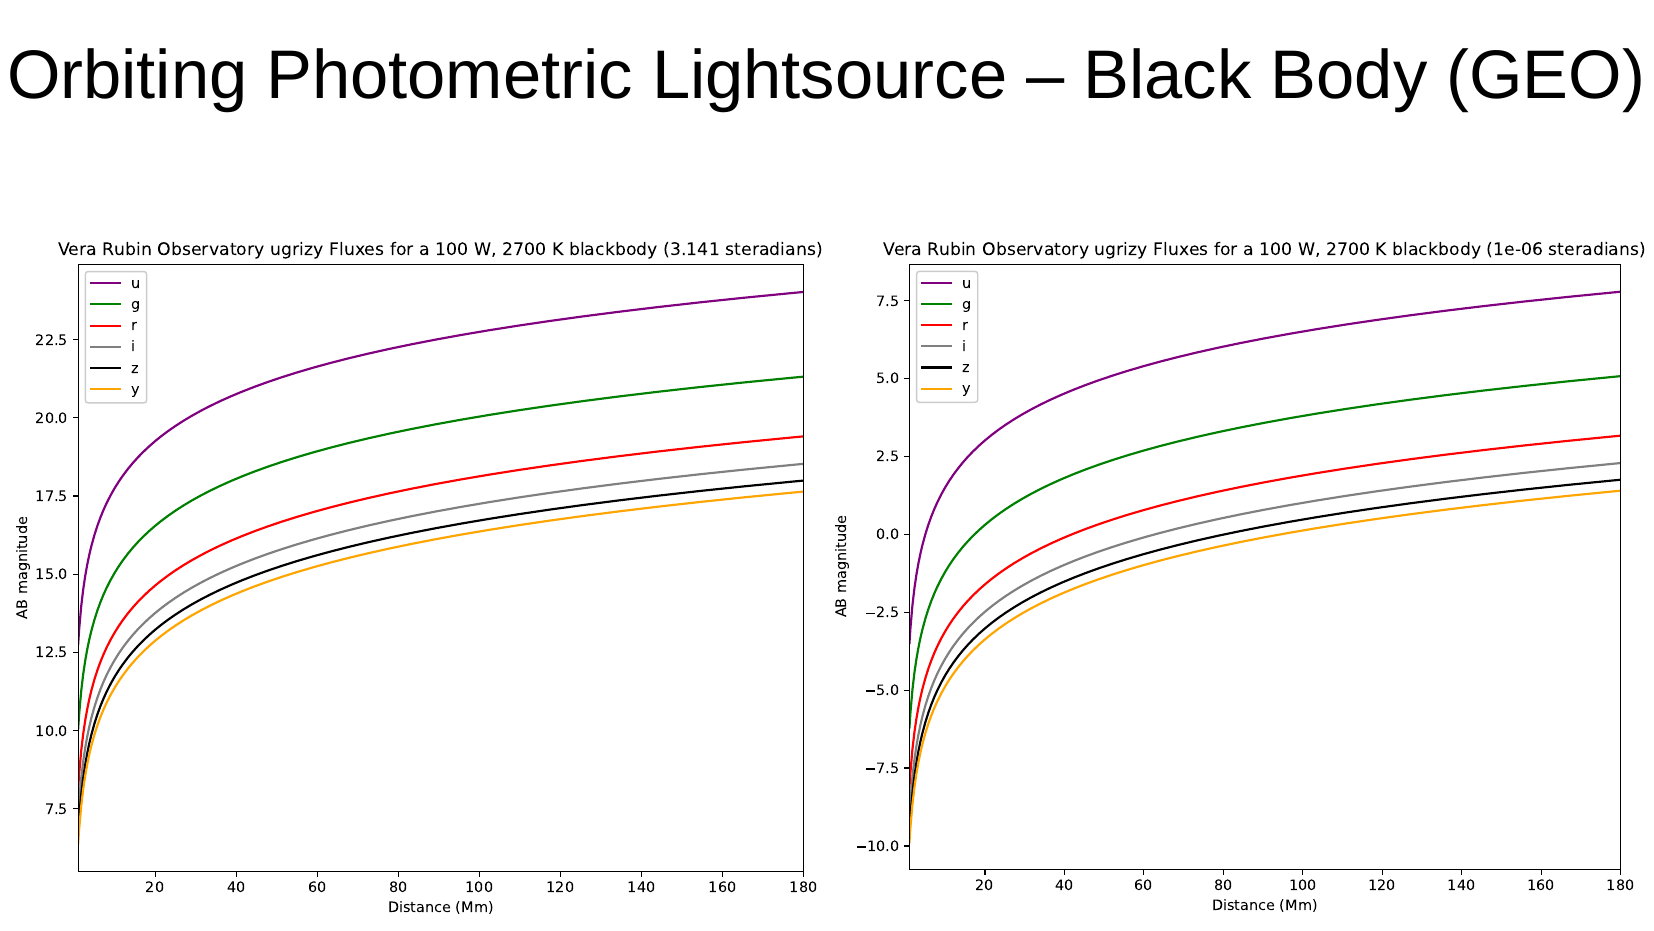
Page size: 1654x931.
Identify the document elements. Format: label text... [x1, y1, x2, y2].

picture [0, 225, 1651, 931]
title Orbiting Photometric Lightsource – Black Body (GEO) [0, 0, 1654, 151]
